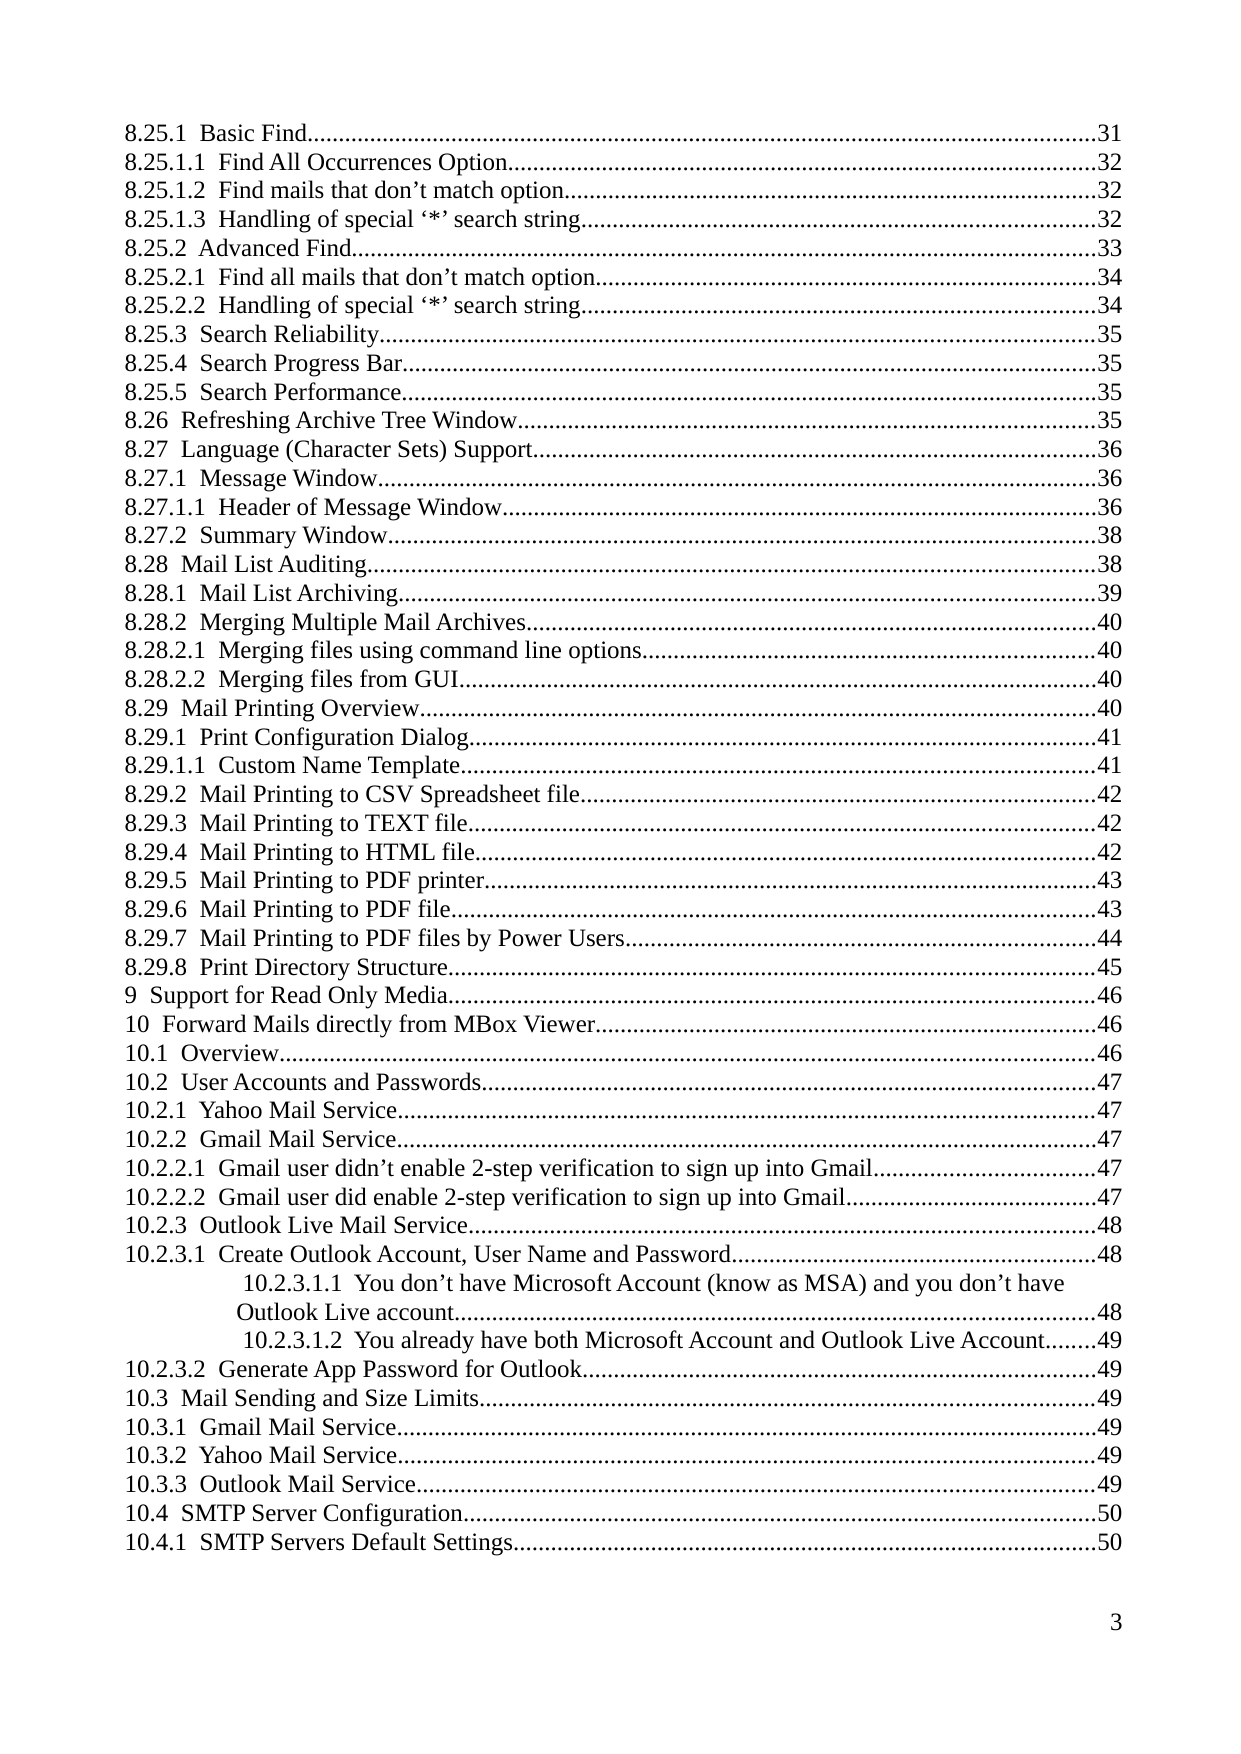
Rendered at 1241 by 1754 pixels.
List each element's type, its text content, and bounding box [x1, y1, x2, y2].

text 10.2.2.2 Gmail user did enable 2-step verification to sign up into Gmail 47 [118, 1182, 1122, 1211]
text 10.2.3.1 Create Outlook Account, User Name and Password 48 [118, 1239, 1122, 1268]
text 10.2.1 Yahoo Mail Service 47 [118, 1096, 1122, 1124]
text 8.25.3 Search Reliability 35 [118, 319, 1122, 348]
text 8.29.3 Mail Printing to TEXT file 42 [118, 808, 1122, 837]
text 10.1 Overview 46 [118, 1038, 1122, 1067]
text 10.2 User Accounts and Passwords 47 [118, 1067, 1122, 1096]
text 8.25.1 Basic Find 31 [118, 118, 1122, 147]
text 8.28.2.1 Merging files using command line options 40 [118, 636, 1122, 664]
text 10.3.3 Outlook Mail Service 49 [118, 1469, 1122, 1498]
text 10.2.3 Outlook Live Mail Service 48 [118, 1211, 1122, 1239]
text 8.29.7 Mail Printing to PDF files by Power Users 44 [118, 923, 1122, 952]
text 10.2.3.2 Generate App Password for Outlook 49 [118, 1354, 1122, 1383]
text 8.27.2 Summary Window 38 [118, 521, 1122, 549]
text 10.3.2 Yahoo Mail Service 49 [118, 1441, 1122, 1469]
text 8.25.2 Advanced Find 33 [118, 233, 1122, 262]
text 8.28.2 Merging Multiple Mail Archives 40 [118, 607, 1122, 636]
text 10.2.2.1 Gmail user didn’t enable 2-step verification to sign up into Gmail 47 [118, 1153, 1122, 1182]
text 10.2.2 Gmail Mail Service 47 [118, 1124, 1122, 1153]
text 10.4 SMTP Server Configuration 50 [118, 1498, 1122, 1527]
text 8.25.1.1 Find All Occurrences Option 32 [118, 147, 1122, 176]
text 8.25.1.3 Handling of special ‘*’ search string 32 [118, 204, 1122, 233]
text 8.25.2.2 Handling of special ‘*’ search string 34 [118, 291, 1122, 319]
text 8.25.1.2 Find mails that don’t match option 32 [118, 176, 1122, 204]
text 8.29.8 Print Directory Structure 45 [118, 952, 1122, 981]
text 10.3.1 Gmail Mail Service 49 [118, 1412, 1122, 1441]
text 8.27.1 Message Window 36 [118, 463, 1122, 492]
text 8.25.4 Search Progress Bar 35 [118, 348, 1122, 377]
text 8.29.4 Mail Printing to HTML file 42 [118, 837, 1122, 866]
text 10 Forward Mails directly from MBox Viewer 46 [118, 1009, 1122, 1038]
text 8.29.2 Mail Printing to CSV Spreadsheet file 42 [118, 779, 1122, 808]
text 8.29.5 Mail Printing to PDF printer 43 [118, 866, 1122, 894]
text 8.28.2.2 Merging files from GUI 40 [118, 664, 1122, 693]
text 8.28 Mail List Auditing 38 [118, 549, 1122, 578]
text 8.25.5 Search Performance 35 [118, 377, 1122, 406]
text 8.29 Mail Printing Overview 40 [118, 693, 1122, 722]
text 8.28.1 Mail List Archiving 39 [118, 578, 1122, 607]
text 10.3 Mail Sending and Size Limits 49 [118, 1383, 1122, 1412]
text 8.27 Language (Character Sets) Support 36 [118, 434, 1122, 463]
text 8.29.6 Mail Printing to PDF file 43 [118, 894, 1122, 923]
text 8.27.1.1 Header of Message Window 36 [118, 492, 1122, 521]
text 10.4.1 SMTP Servers Default Settings 50 [118, 1527, 1122, 1556]
text 8.29.1 Print Configuration Dialog 41 [118, 722, 1122, 751]
text 9 Support for Read Only Media 46 [118, 981, 1122, 1009]
text 10.2.3.1.1 You don’t have Microsoft Account (know as MSA) and you don’t have Outlook Live account 48 [236, 1268, 1122, 1326]
text 8.29.1.1 Custom Name Template 41 [118, 751, 1122, 779]
text 8.26 Refreshing Archive Tree Window 35 [118, 406, 1122, 434]
text 10.2.3.1.2 You already have both Microsoft Account and Outlook Live Account 49 [236, 1326, 1122, 1354]
text 8.25.2.1 Find all mails that don’t match option 34 [118, 262, 1122, 291]
